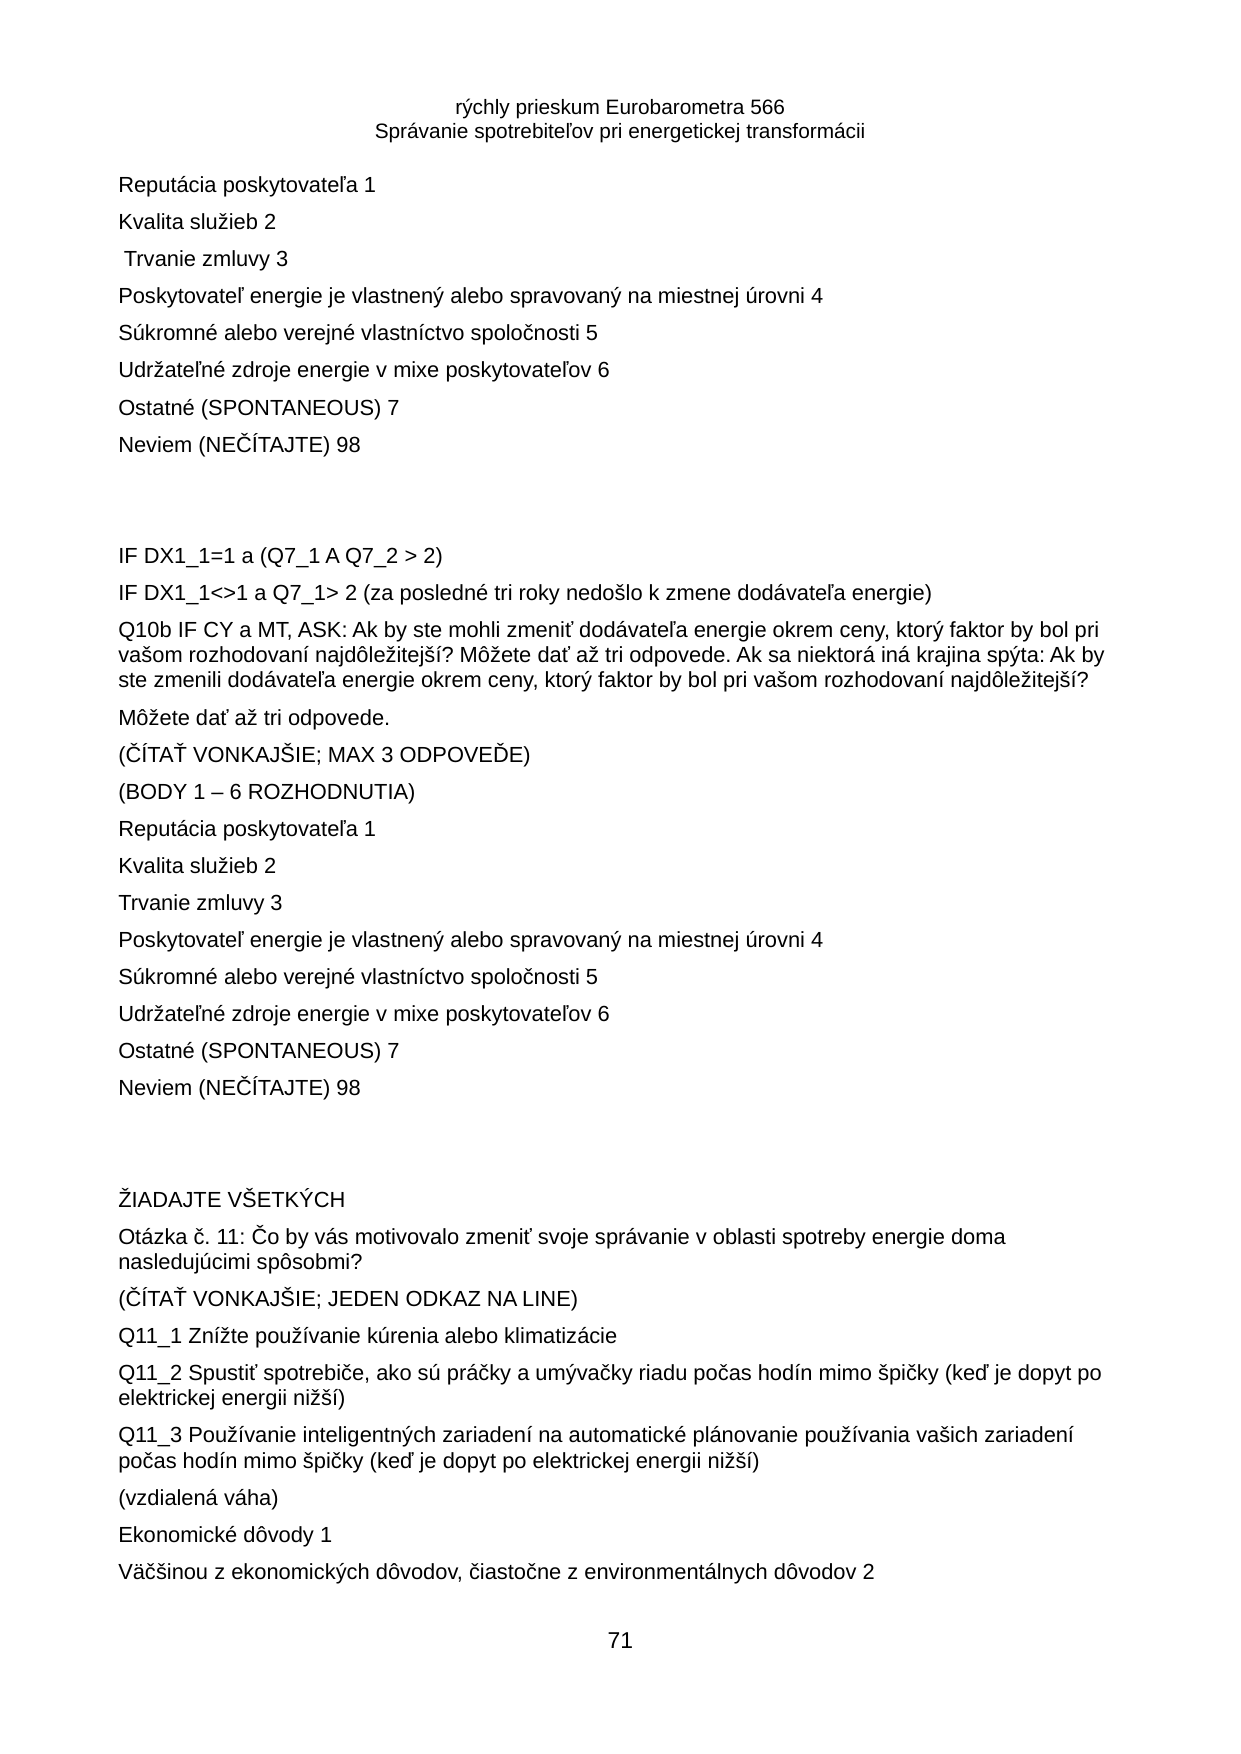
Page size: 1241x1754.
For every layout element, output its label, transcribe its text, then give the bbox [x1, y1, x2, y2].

text Udržateľné zdroje energie v mixe poskytovateľov 6 [118, 1001, 1122, 1026]
text Q11_2 Spustiť spotrebiče, ako sú práčky a umývačky riadu počas hodín mimo špičky (keď je dopyt po elektrickej energii nižší) [118, 1360, 1122, 1410]
text Poskytovateľ energie je vlastnený alebo spravovaný na miestnej úrovni 4 [118, 283, 1122, 308]
text Trvanie zmluvy 3 [118, 890, 1122, 915]
text Súkromné alebo verejné vlastníctvo spoločnosti 5 [118, 964, 1122, 989]
text Môžete dať až tri odpovede. [118, 704, 1122, 729]
text Otázka č. 11: Čo by vás motivovalo zmeniť svoje správanie v oblasti spotreby energie doma nasledujúcimi spôsobmi? [118, 1223, 1122, 1274]
text (ČÍTAŤ VONKAJŠIE; JEDEN ODKAZ NA LINE) [118, 1286, 1122, 1311]
text (ČÍTAŤ VONKAJŠIE; MAX 3 ODPOVEĎE) [118, 741, 1122, 767]
text Ekonomické dôvody 1 [118, 1522, 1122, 1547]
text Reputácia poskytovateľa 1 [118, 172, 1122, 197]
text Kvalita služieb 2 [118, 209, 1122, 234]
text IF DX1_1<>1 a Q7_1> 2 (za posledné tri roky nedošlo k zmene dodávateľa energie) [118, 580, 1122, 605]
text (BODY 1 – 6 ROZHODNUTIA) [118, 778, 1122, 804]
text Väčšinou z ekonomických dôvodov, čiastočne z environmentálnych dôvodov 2 [118, 1559, 1122, 1584]
text Ostatné (SPONTANEOUS) 7 [118, 1038, 1122, 1063]
text Ostatné (SPONTANEOUS) 7 [118, 394, 1122, 419]
text IF DX1_1=1 a (Q7_1 A Q7_2 > 2) [118, 543, 1122, 568]
text ŽIADAJTE VŠETKÝCH [118, 1186, 1122, 1212]
text Trvanie zmluvy 3 [118, 246, 1122, 271]
text Reputácia poskytovateľa 1 [118, 816, 1122, 841]
text (vzdialená váha) [118, 1484, 1122, 1510]
text Poskytovateľ energie je vlastnený alebo spravovaný na miestnej úrovni 4 [118, 927, 1122, 952]
text Q10b IF CY a MT, ASK: Ak by ste mohli zmeniť dodávateľa energie okrem ceny, ktorý faktor by bol pri vašom rozhodovaní najdôležitejší? Môžete dať až tri odpovede. Ak sa niektorá iná krajina spýta: Ak by ste zmenili dodávateľa energie okrem ceny, ktorý faktor by bol pri vašom rozhodovaní najdôležitejší? [118, 617, 1122, 692]
text Q11_1 Znížte používanie kúrenia alebo klimatizácie [118, 1323, 1122, 1348]
text Neviem (NEČÍTAJTE) 98 [118, 1075, 1122, 1100]
text Q11_3 Používanie inteligentných zariadení na automatické plánovanie používania vašich zariadení počas hodín mimo špičky (keď je dopyt po elektrickej energii nižší) [118, 1422, 1122, 1473]
text Neviem (NEČÍTAJTE) 98 [118, 431, 1122, 457]
text Kvalita služieb 2 [118, 853, 1122, 878]
text Udržateľné zdroje energie v mixe poskytovateľov 6 [118, 357, 1122, 382]
text Súkromné alebo verejné vlastníctvo spoločnosti 5 [118, 320, 1122, 345]
